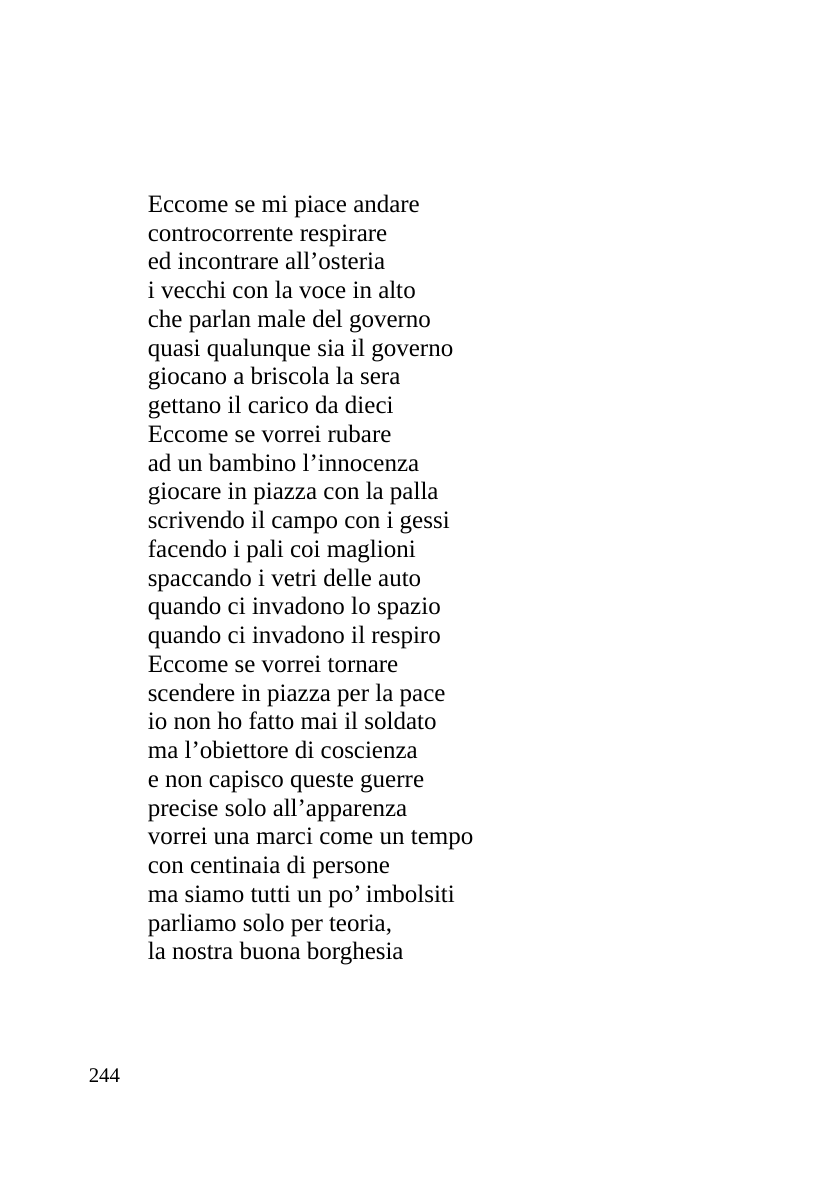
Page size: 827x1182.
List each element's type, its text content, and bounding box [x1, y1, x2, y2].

text che parlan male del governo [148, 304, 738, 333]
text parliamo solo per teoria, [148, 908, 738, 936]
text io non ho fatto mai il soldato [148, 706, 738, 735]
text e non capisco queste guerre [148, 764, 738, 793]
text controcorrente respirare [148, 218, 738, 246]
text scrivendo il campo con i gessi [148, 505, 738, 534]
text Eccome se vorrei rubare [148, 419, 738, 448]
text quando ci invadono il respiro [148, 620, 738, 649]
text quando ci invadono lo spazio [148, 591, 738, 620]
text ma l’obiettore di coscienza [148, 735, 738, 764]
text vorrei una marci come un tempo [148, 821, 738, 850]
text ad un bambino l’innocenza [148, 448, 738, 476]
text la nostra buona borghesia [148, 936, 738, 965]
text quasi qualunque sia il governo [148, 333, 738, 361]
text Eccome se mi piace andare [148, 189, 738, 218]
text precise solo all’apparenza [148, 793, 738, 821]
text scendere in piazza per la pace [148, 678, 738, 706]
text i vecchi con la voce in alto [148, 275, 738, 304]
text Eccome se vorrei tornare [148, 649, 738, 678]
text con centinaia di persone [148, 850, 738, 879]
text ma siamo tutti un po’ imbolsiti [148, 879, 738, 908]
text giocano a briscola la sera [148, 361, 738, 390]
text facendo i pali coi maglioni [148, 534, 738, 563]
text gettano il carico da dieci [148, 390, 738, 419]
text giocare in piazza con la palla [148, 476, 738, 505]
text spaccando i vetri delle auto [148, 563, 738, 591]
text ed incontrare all’osteria [148, 246, 738, 275]
